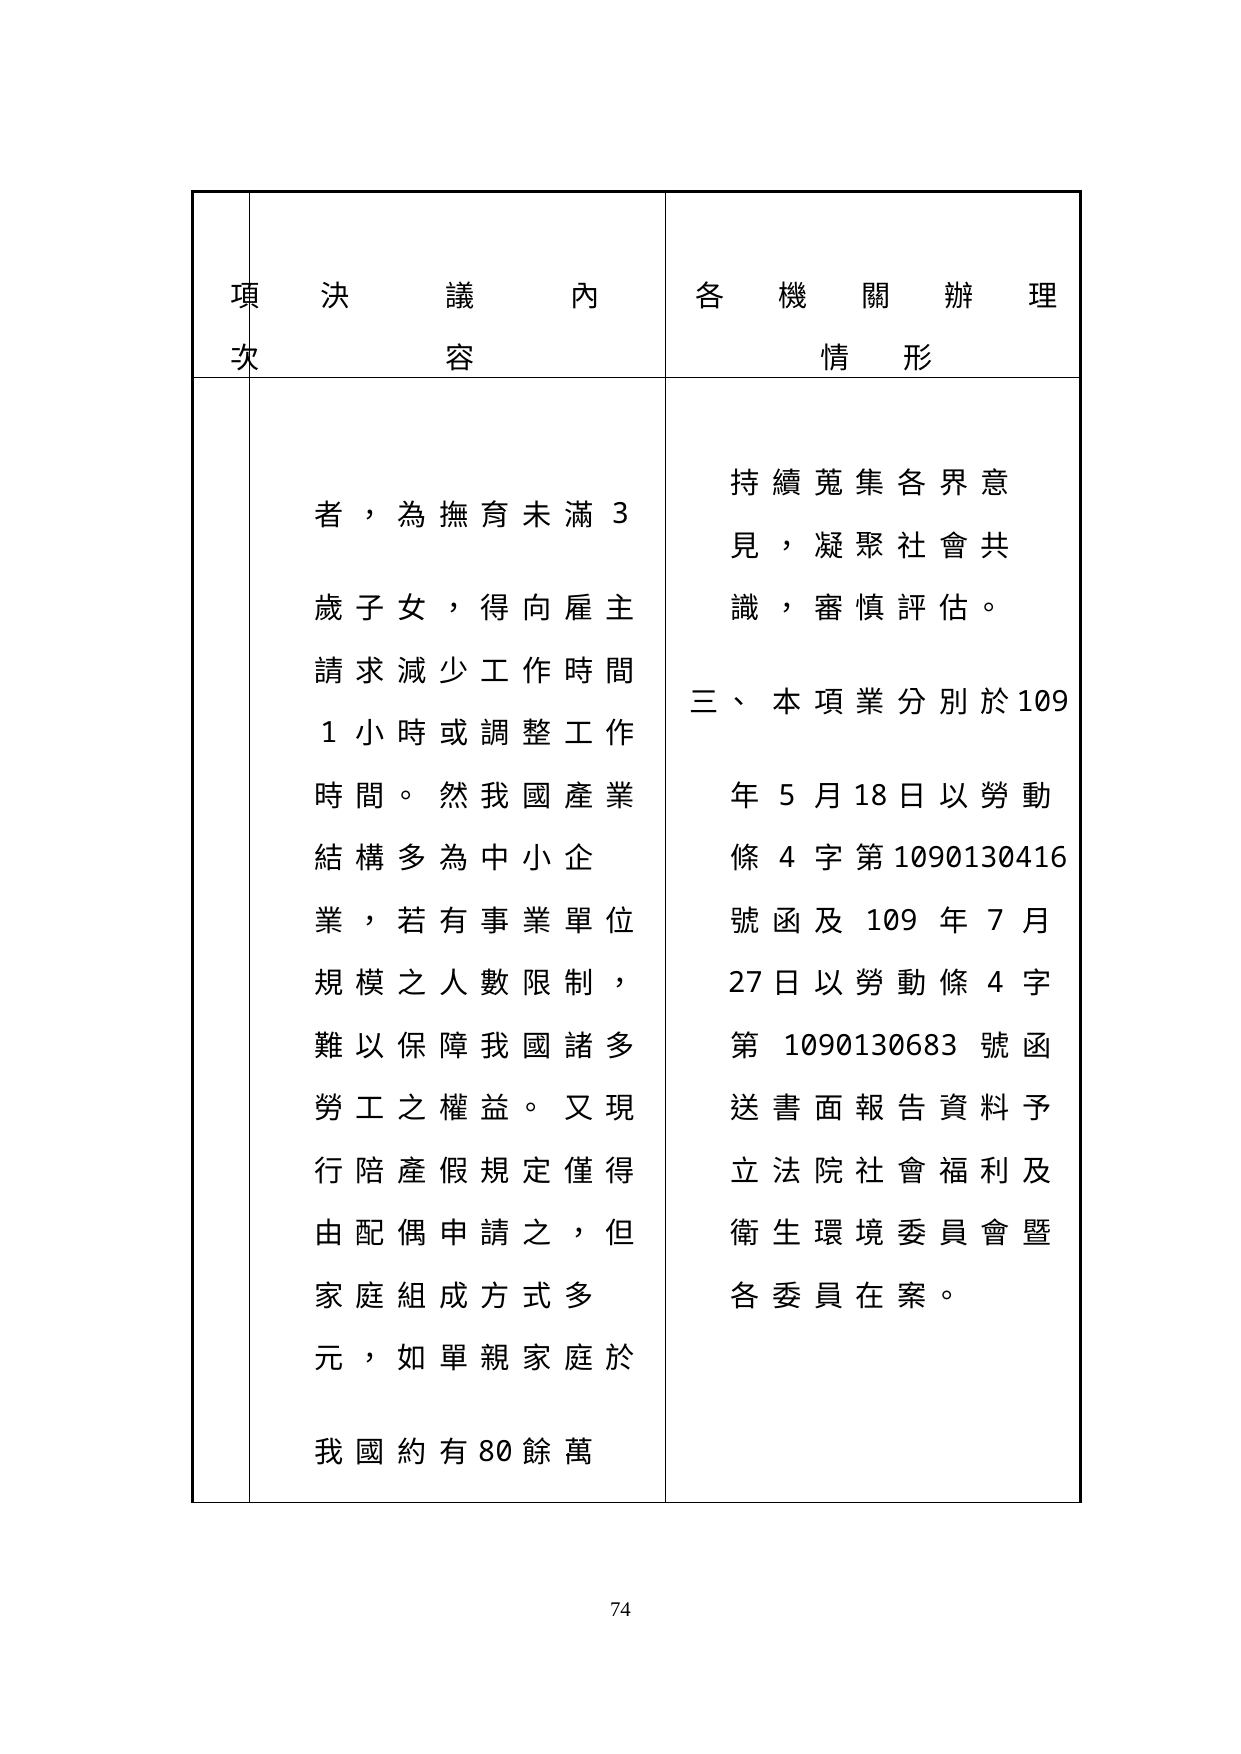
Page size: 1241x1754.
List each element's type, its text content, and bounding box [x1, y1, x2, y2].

table_cell 持續蒐集各界意見，凝聚社會共識，審慎評估。 三、本項業分別於109年5月18日以勞動條4字第1090130416號函及109年7月27日以勞動條4字第1090130683號函送書面報告資料予立法院社會福利及衛生環境委員會暨各委員在案。 [666, 378, 1079, 1502]
table_header 決 議 內 容 [250, 193, 665, 377]
table_header 項次 [194, 193, 249, 377]
table_cell [194, 378, 249, 1502]
table_cell 者，為撫育未滿3歲子女，得向雇主請求減少工作時間1小時或調整工作時間。然我國產業結構多為中小企業，若有事業單位規模之人數限制，難以保障我國諸多勞工之權益。又現行陪產假規定僅得由配偶申請之，但家庭組成方式多元，如單親家庭於我國約有80餘萬 [250, 378, 665, 1502]
table_header 各 機 關 辦 理 情 形 [666, 193, 1079, 377]
